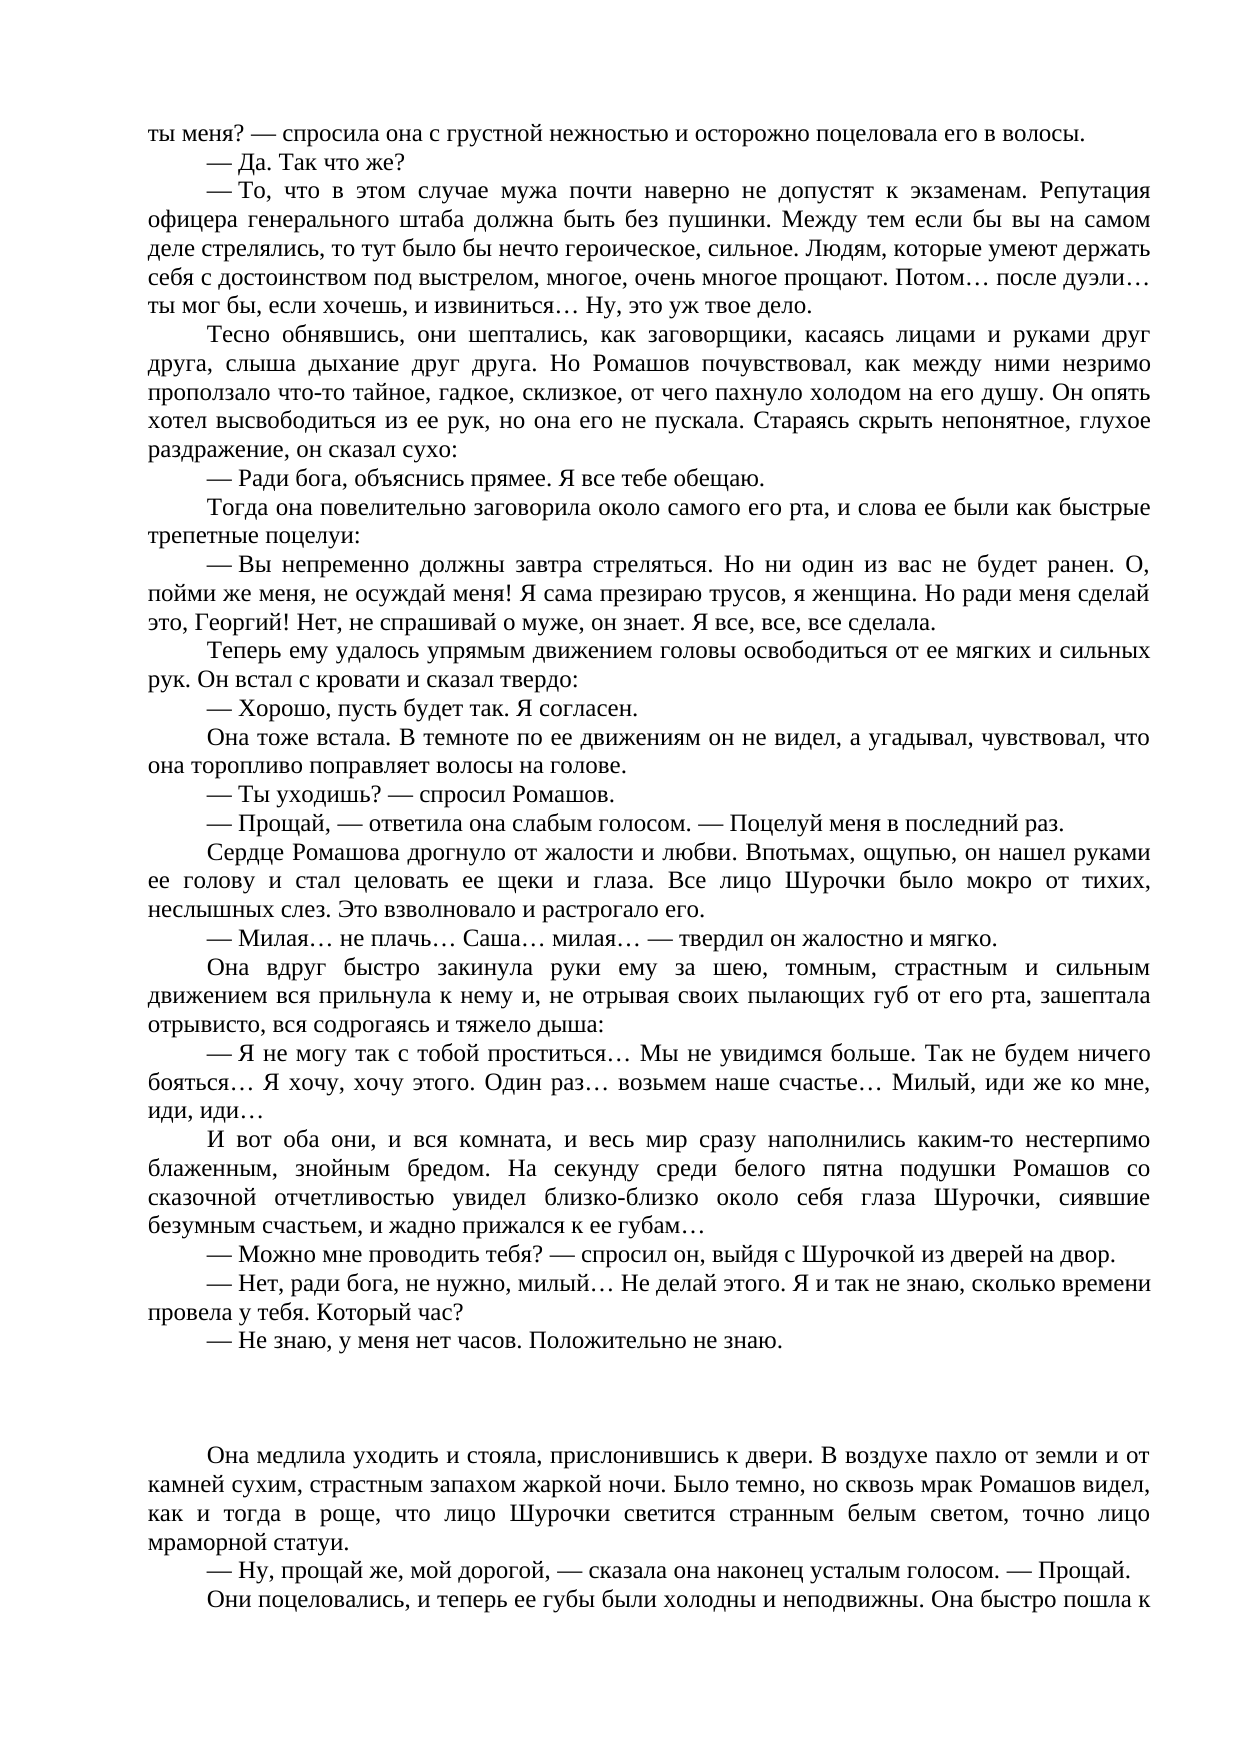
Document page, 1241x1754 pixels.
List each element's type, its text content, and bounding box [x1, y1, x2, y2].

text — Можно мне проводить тебя? — спросил он, выйдя с Шурочкой из дверей на двор. [148, 1239, 1152, 1268]
text ты меня? — спросила она с грустной нежностью и осторожно поцеловала его в волосы. [148, 118, 1152, 147]
text И вот оба они, и вся комната, и весь мир сразу наполнились каким-то нестерпимо блаженным, знойным бредом. На секунду среди белого пятна подушки Ромашов со сказочной отчетливостью увидел близко-близко около себя глаза Шурочки, сиявшие безумным счастьем, и жадно прижался к ее губам… [148, 1124, 1152, 1239]
text — Ну, прощай же, мой дорогой, — сказала она наконец усталым голосом. — Прощай. [148, 1556, 1152, 1584]
text Она вдруг быстро закинула руки ему за шею, томным, страстным и сильным движением вся прильнула к нему и, не отрывая своих пылающих губ от его рта, зашептала отрывисто, вся содрогаясь и тяжело дыша: [148, 952, 1152, 1038]
text — Нет, ради бога, не нужно, милый… Не делай этого. Я и так не знаю, сколько времени провела у тебя. Который час? [148, 1268, 1152, 1326]
text — Ты уходишь? — спросил Ромашов. [148, 779, 1152, 808]
text Они поцеловались, и теперь ее губы были холодны и неподвижны. Она быстро пошла к [148, 1584, 1152, 1613]
text — То, что в этом случае мужа почти наверно не допустят к экзаменам. Репутация офицера генерального штаба должна быть без пушинки. Между тем если бы вы на самом деле стрелялись, то тут было бы нечто героическое, сильное. Людям, которые умеют держать себя с достоинством под выстрелом, многое, очень многое прощают. Потом… после дуэли… ты мог бы, если хочешь, и извиниться… Ну, это уж твое дело. [148, 176, 1152, 319]
text Тогда она повелительно заговорила около самого его рта, и слова ее были как быстрые трепетные поцелуи: [148, 492, 1152, 549]
text — Хорошо, пусть будет так. Я согласен. [148, 693, 1152, 722]
text — Не знаю, у меня нет часов. Положительно не знаю. [148, 1326, 1152, 1354]
text — Да. Так что же? [148, 147, 1152, 176]
text — Ради бога, объяснись прямее. Я все тебе обещаю. [148, 463, 1152, 492]
text Тесно обнявшись, они шептались, как заговорщики, касаясь лицами и руками друг друга, слыша дыхание друг друга. Но Ромашов почувствовал, как между ними незримо проползало что-то тайное, гадкое, склизкое, от чего пахнуло холодом на его душу. Он опять хотел высвободиться из ее рук, но она его не пускала. Стараясь скрыть непонятное, глухое раздражение, он сказал сухо: [148, 319, 1152, 463]
text — Вы непременно должны завтра стреляться. Но ни один из вас не будет ранен. О, пойми же меня, не осуждай меня! Я сама презираю трусов, я женщина. Но ради меня сделай это, Георгий! Нет, не спрашивай о муже, он знает. Я все, все, все сделала. [148, 549, 1152, 636]
text — Прощай, — ответила она слабым голосом. — Поцелуй меня в последний раз. [148, 808, 1152, 837]
text Сердце Ромашова дрогнуло от жалости и любви. Впотьмах, ощупью, он нашел руками ее голову и стал целовать ее щеки и глаза. Все лицо Шурочки было мокро от тихих, неслышных слез. Это взволновало и растрогало его. [148, 837, 1152, 923]
text Теперь ему удалось упрямым движением головы освободиться от ее мягких и сильных рук. Он встал с кровати и сказал твердо: [148, 636, 1152, 693]
text Она тоже встала. В темноте по ее движениям он не видел, а угадывал, чувствовал, что она торопливо поправляет волосы на голове. [148, 722, 1152, 779]
text Она медлила уходить и стояла, прислонившись к двери. В воздухе пахло от земли и от камней сухим, страстным запахом жаркой ночи. Было темно, но сквозь мрак Ромашов видел, как и тогда в роще, что лицо Шурочки светится странным белым светом, точно лицо мраморной статуи. [148, 1441, 1152, 1556]
text — Я не могу так с тобой проститься… Мы не увидимся больше. Так не будем ничего бояться… Я хочу, хочу этого. Один раз… возьмем наше счастье… Милый, иди же ко мне, иди, иди… [148, 1038, 1152, 1124]
text — Милая… не плачь… Саша… милая… — твердил он жалостно и мягко. [148, 923, 1152, 952]
